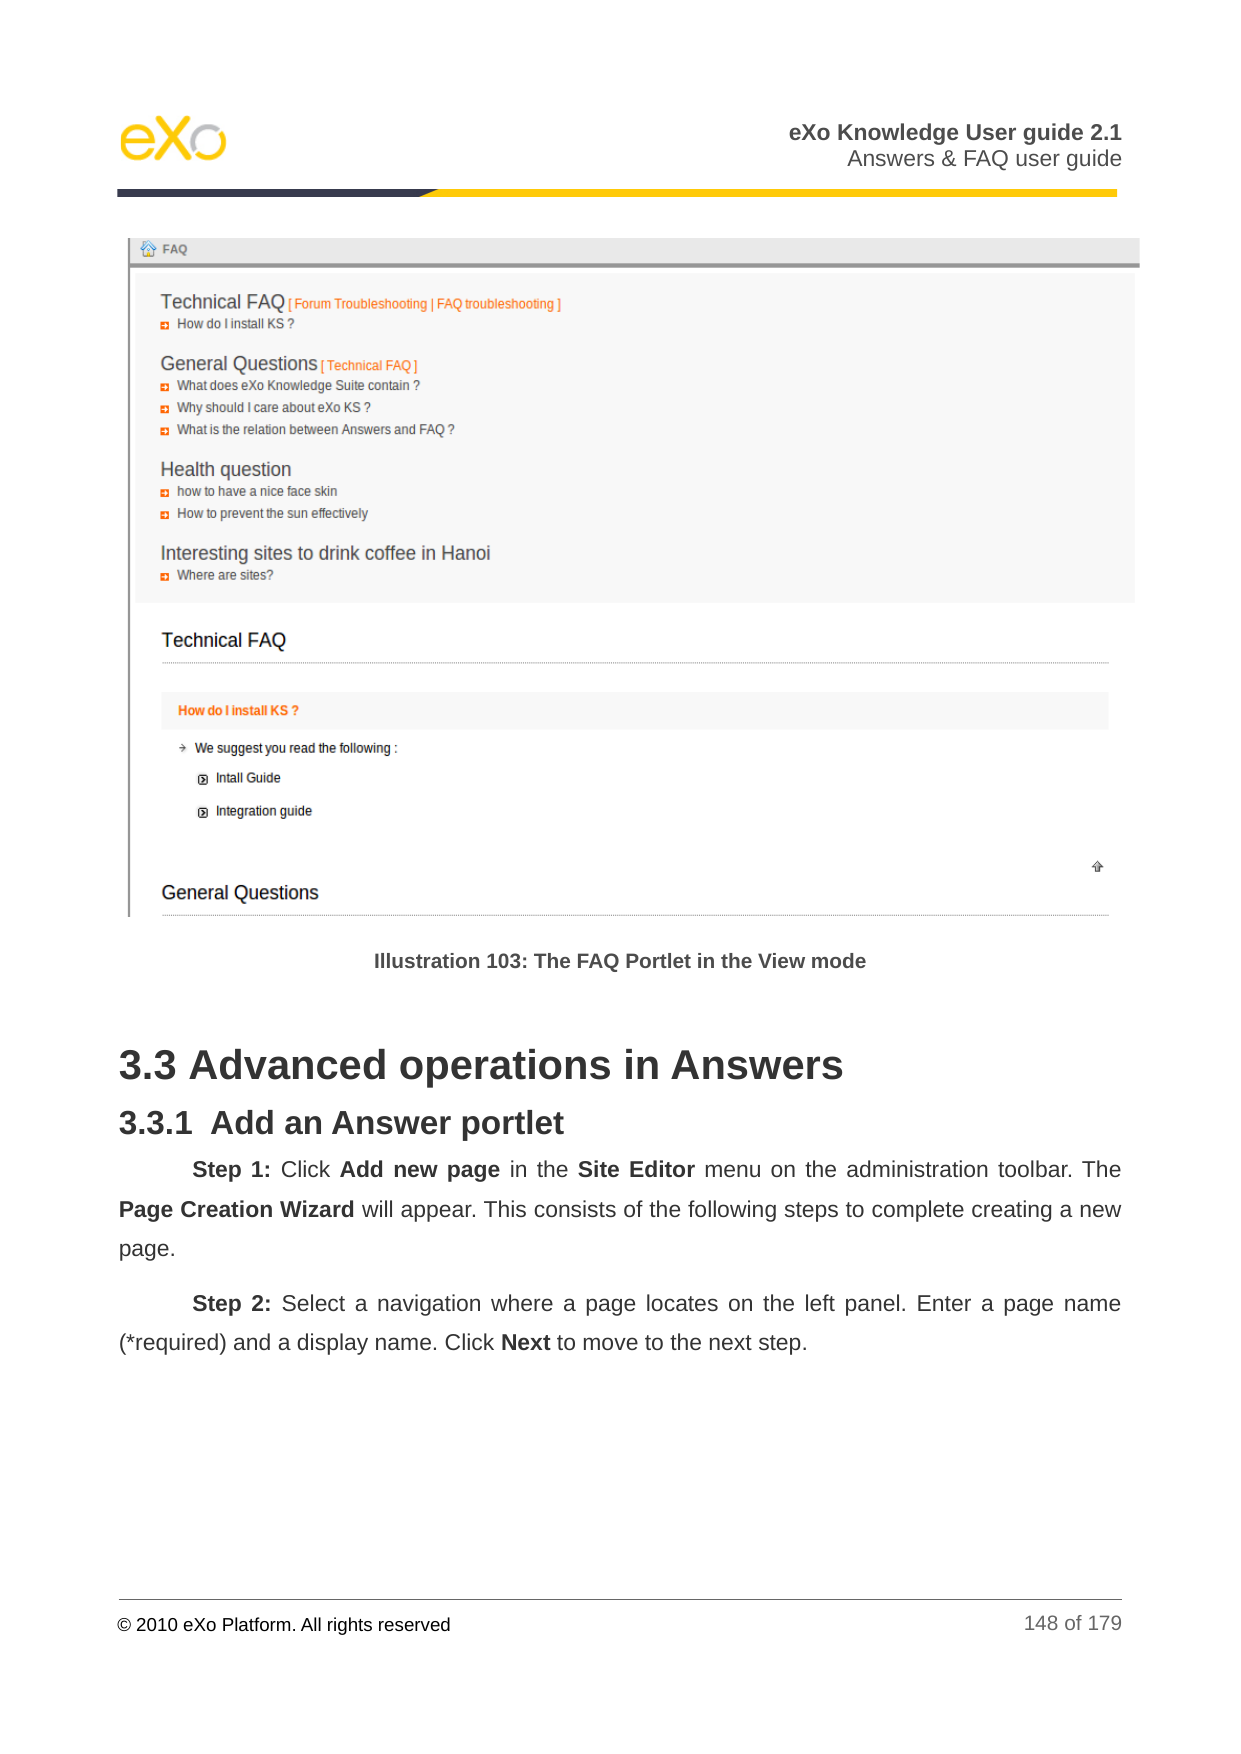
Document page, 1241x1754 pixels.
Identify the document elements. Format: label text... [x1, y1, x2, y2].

subtitle Advanced operations in Answers [118, 1040, 1122, 1088]
subtitle Add an Answer portlet [118, 1103, 1122, 1141]
text Step 1: Click Add new page in the Site Editor menu on the administration toolbar. The Page Creation Wizard will appear. This consists of the following steps to complete creating a new page. [118, 1156, 1122, 1262]
text Step 2: Select a navigation where a page locates on the left panel. Enter a page name (*required) and a display name. Click Next to move to the next step. [118, 1290, 1122, 1356]
picture [117, 189, 1118, 197]
picture [120, 115, 227, 161]
picture [127, 238, 1140, 917]
text Illustration 103: The FAQ Portlet in the View mode [101, 917, 1139, 972]
